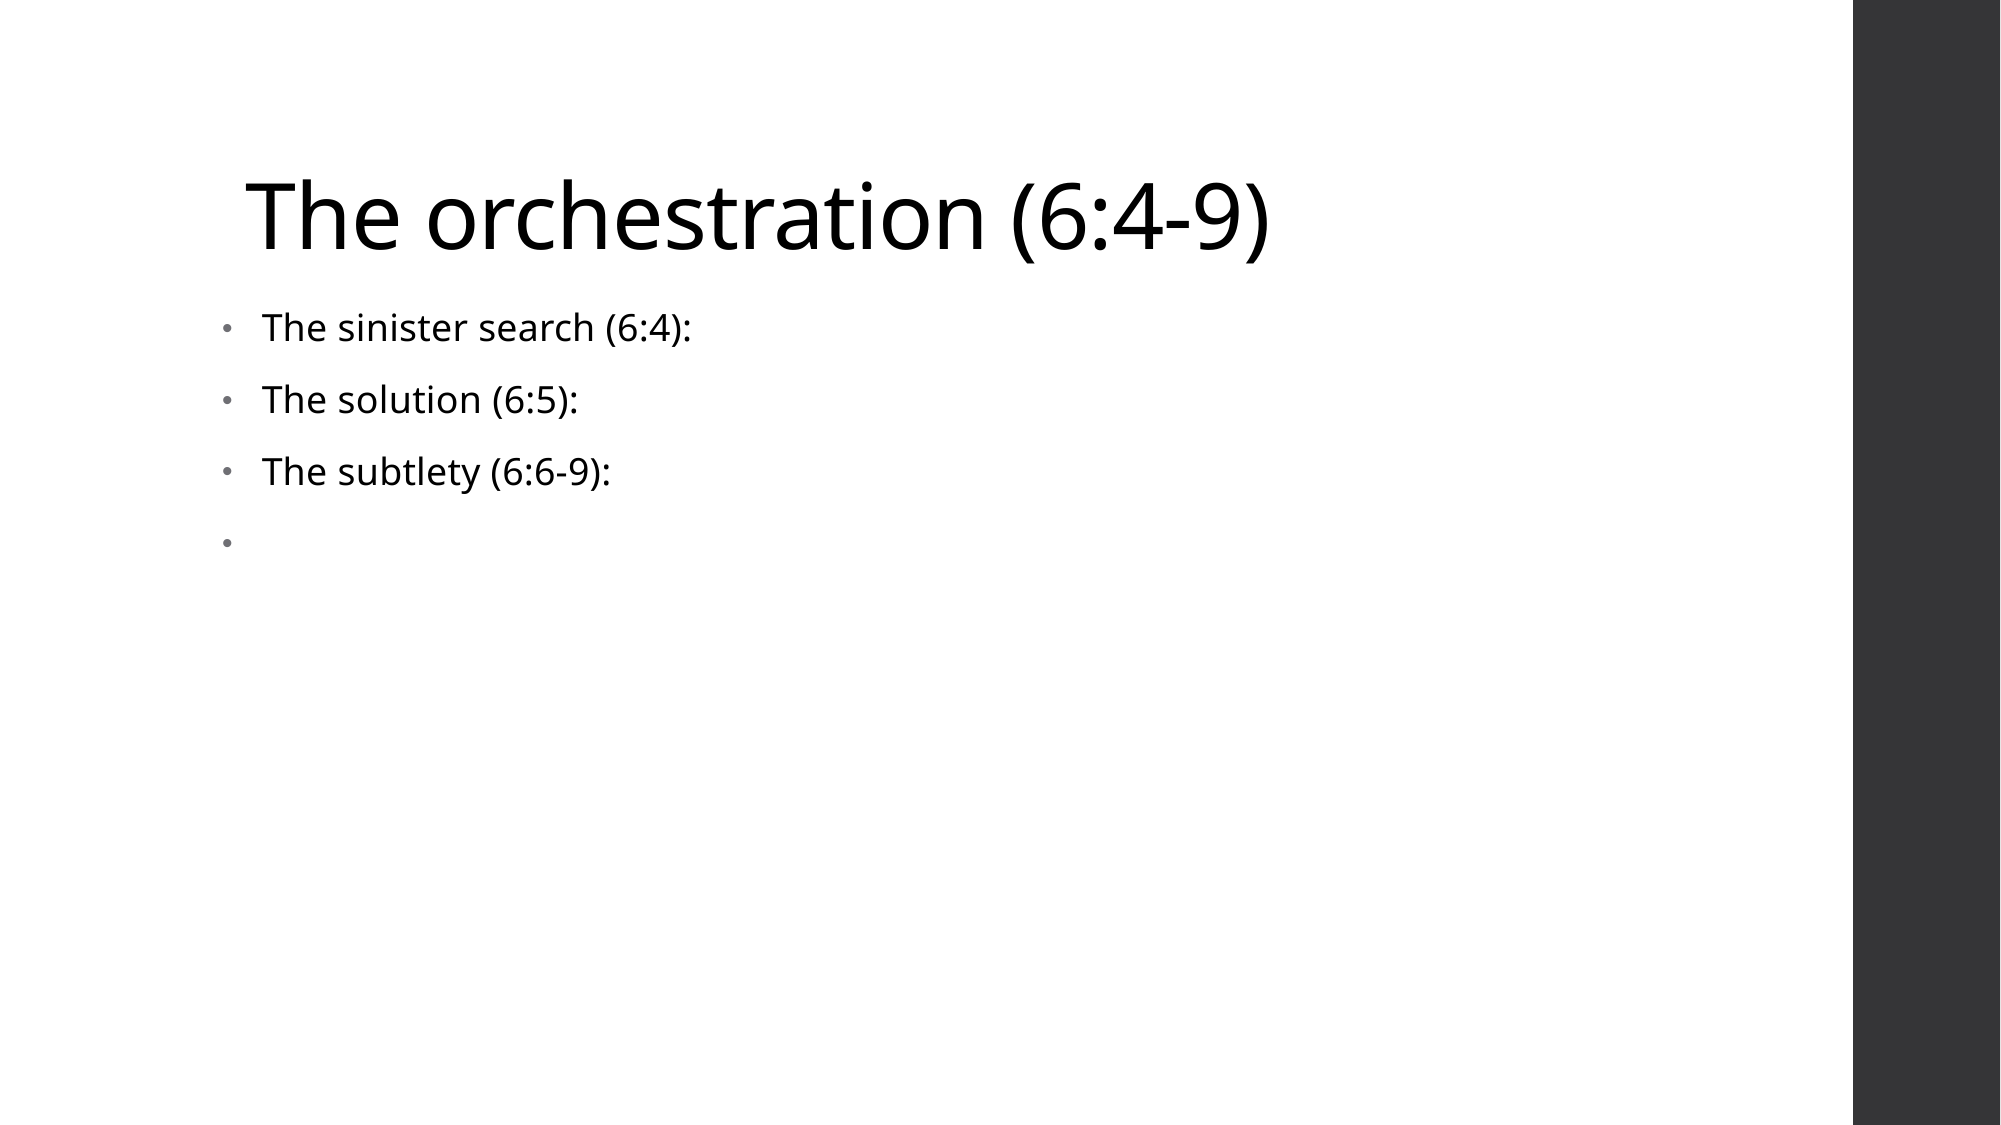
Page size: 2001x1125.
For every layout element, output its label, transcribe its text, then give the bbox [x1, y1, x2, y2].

title The orchestration (6:4-9) [206, 60, 1797, 278]
list The sinister search (6:4): The solution (6:5): The subtlety (6:6-9): [206, 299, 1617, 1014]
